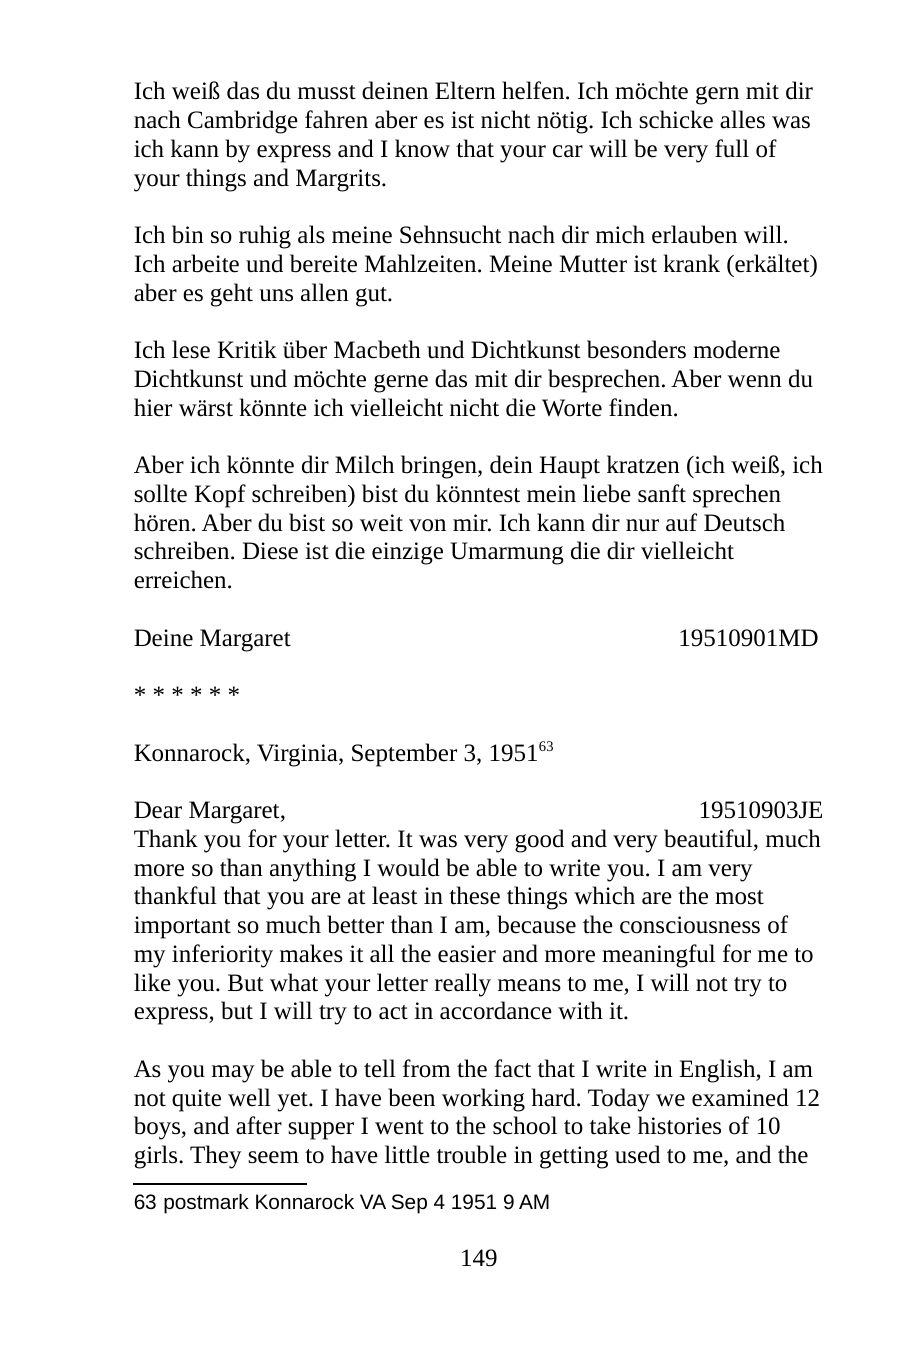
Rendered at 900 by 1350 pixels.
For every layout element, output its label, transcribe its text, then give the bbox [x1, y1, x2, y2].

text * * * * * * [133, 680, 823, 709]
text Ich bin so ruhig als meine Sehnsucht nach dir mich erlauben will. Ich arbeite und bereite Mahlzeiten. Meine Mutter ist krank (erkältet) aber es geht uns allen gut. [133, 220, 823, 306]
text Aber ich könnte dir Milch bringen, dein Haupt kratzen (ich weiß, ich sollte Kopf schreiben) bist du könntest mein liebe sanft sprechen hören. Aber du bist so weit von mir. Ich kann dir nur auf Deutsch schreiben. Diese ist die einzige Umarmung die dir vielleicht erreichen. [133, 450, 823, 594]
text As you may be able to tell from the fact that I write in English, I am not quite well yet. I have been working hard. Today we examined 12 boys, and after supper I went to the school to take histories of 10 girls. They seem to have little trouble in getting used to me, and the [133, 1054, 823, 1169]
text postmark Konnarock VA Sep 4 1951 9 AM [133, 1189, 823, 1213]
text Ich lese Kritik über Macbeth und Dichtkunst besonders moderne Dichtkunst und möchte gerne das mit dir besprechen. Aber wenn du hier wärst könnte ich vielleicht nicht die Worte finden. [133, 335, 823, 421]
text Konnarock, Virginia, September 3, 1951 [133, 738, 823, 766]
text Thank you for your letter. It was very good and very beautiful, much more so than anything I would be able to write you. I am very thankful that you are at least in these things which are the most important so much better than I am, because the consciousness of my inferiority makes it all the easier and more meaningful for me to like you. But what your letter really means to me, I will not try to express, but I will try to act in accordance with it. [133, 824, 823, 1025]
text Ich weiß das du musst deinen Eltern helfen. Ich möchte gern mit dir nach Cambridge fahren aber es ist nicht nötig. Ich schicke alles was ich kann by express and I know that your car will be very full of your things and Margrits. [133, 76, 823, 191]
text Deine Margaret 19510901MD [133, 623, 823, 651]
text Dear Margaret, 19510903JE [133, 795, 823, 824]
